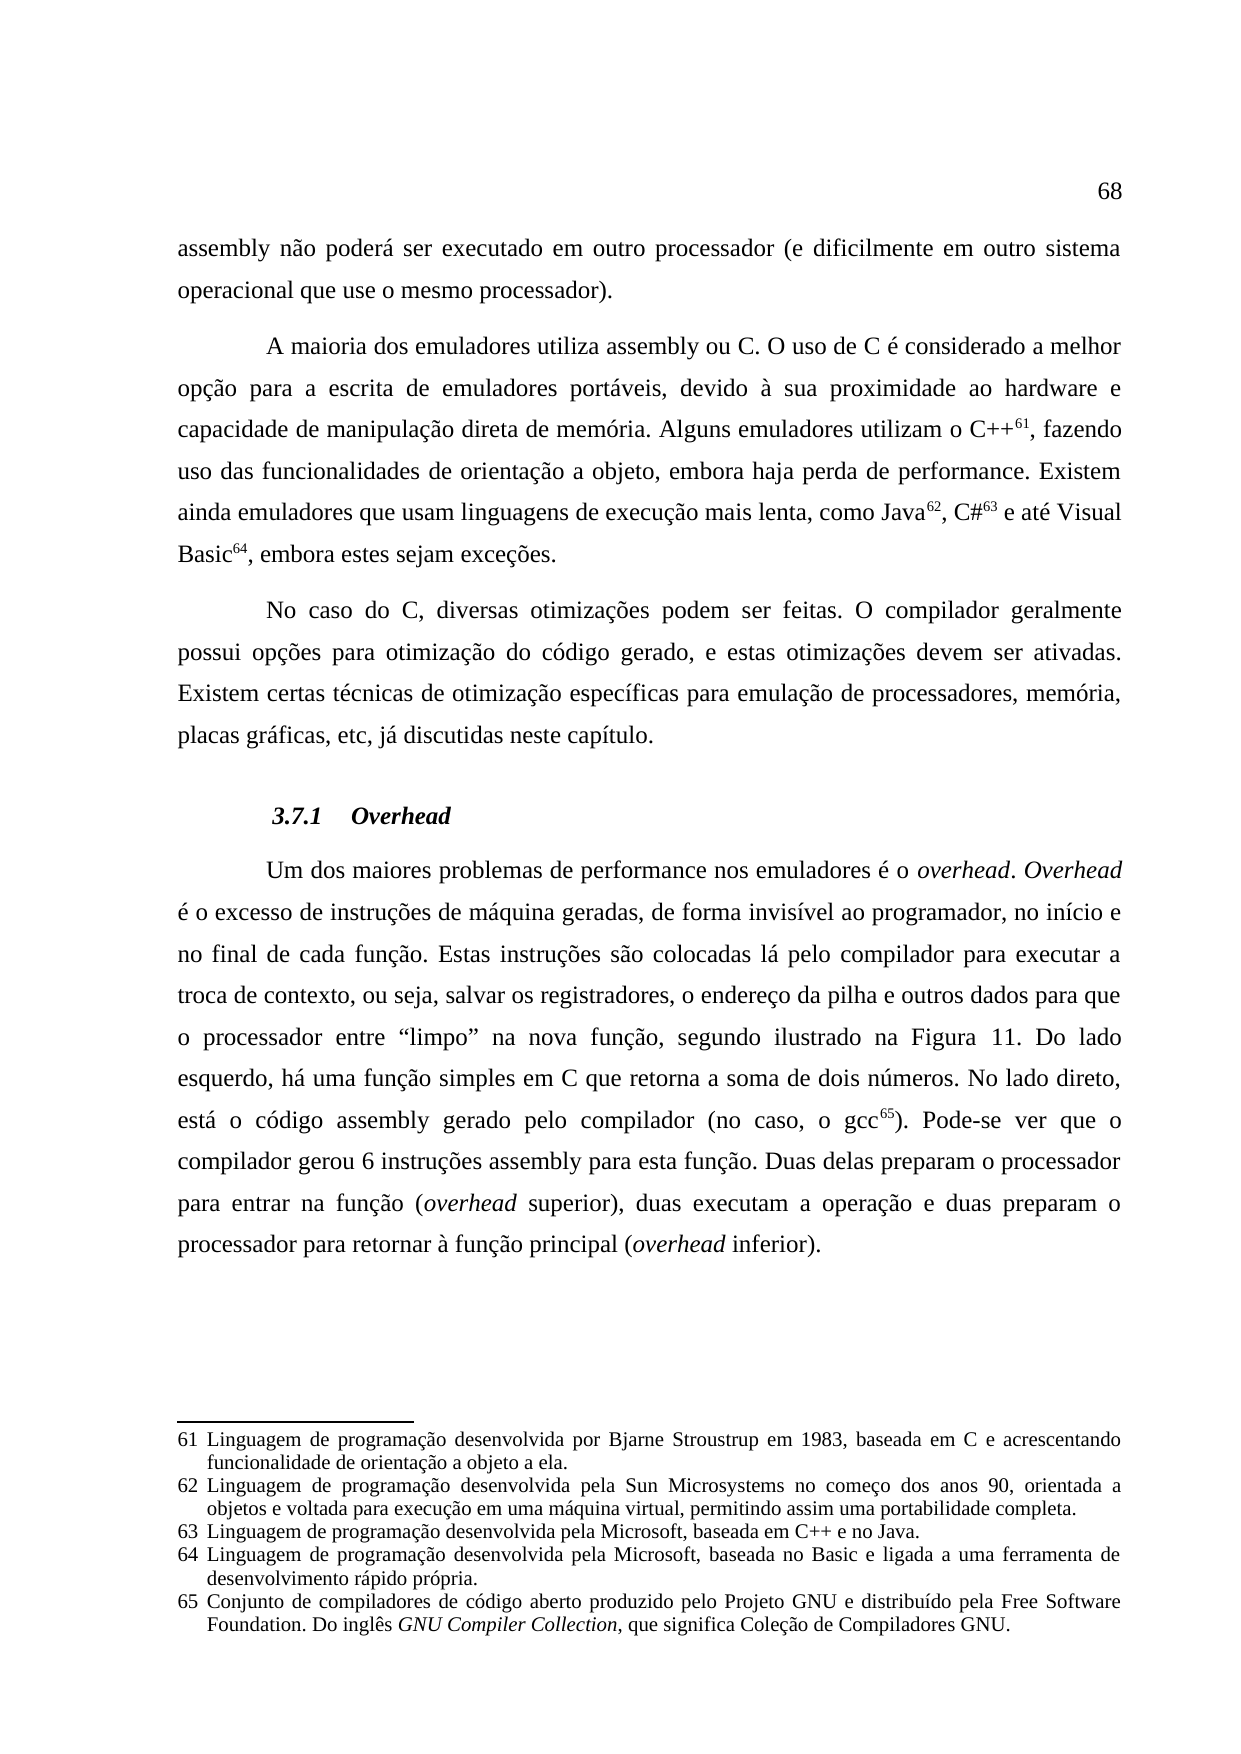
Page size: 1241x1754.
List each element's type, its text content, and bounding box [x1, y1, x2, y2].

text A maioria dos emuladores utiliza assembly ou C. O uso de C é considerado a melhor opção para a escrita de emuladores portáveis, devido à sua proximidade ao hardware e capacidade de manipulação direta de memória. Alguns emuladores utilizam o C++, fazendo uso das funcionalidades de orientação a objeto, embora haja perda de performance. Existem ainda emuladores que usam linguagens de execução mais lenta, como Java, C# e até Visual Basic, embora estes sejam exceções. [177, 332, 1122, 568]
text Conjunto de compiladores de código aberto produzido pelo Projeto GNU e distribuído pela Free Software Foundation. Do inglês GNU Compiler Collection, que significa Coleção de Compiladores GNU. [177, 1589, 1122, 1636]
text Um dos maiores problemas de performance nos emuladores é o overhead. Overhead é o excesso de instruções de máquina geradas, de forma invisível ao programador, no início e no final de cada função. Estas instruções são colocadas lá pelo compilador para executar a troca de contexto, ou seja, salvar os registradores, o endereço da pilha e outros dados para que o processador entre “limpo” na nova função, segundo ilustrado na Figura 11. Do lado esquerdo, há uma função simples em C que retorna a soma de dois números. No lado direto, está o código assembly gerado pelo compilador (no caso, o gcc). Pode-se ver que o compilador gerou 6 instruções assembly para esta função. Duas delas preparam o processador para entrar na função (overhead superior), duas executam a operação e duas preparam o processador para retornar à função principal (overhead inferior). [177, 857, 1122, 1258]
subtitle Overhead [177, 802, 1122, 830]
text Linguagem de programação desenvolvida por Bjarne Stroustrup em 1983, baseada em C e acrescentando funcionalidade de orientação a objeto a ela. [177, 1428, 1122, 1474]
text Linguagem de programação desenvolvida pela Microsoft, baseada em C++ e no Java. [177, 1520, 1122, 1543]
text Linguagem de programação desenvolvida pela Microsoft, baseada no Basic e ligada a uma ferramenta de desenvolvimento rápido própria. [177, 1543, 1122, 1589]
text No caso do C, diversas otimizações podem ser feitas. O compilador geralmente possui opções para otimização do código gerado, e estas otimizações devem ser ativadas. Existem certas técnicas de otimização específicas para emulação de processadores, memória, placas gráficas, etc, já discutidas neste capítulo. [177, 596, 1122, 749]
text assembly não poderá ser executado em outro processador (e dificilmente em outro sistema operacional que use o mesmo processador). [177, 234, 1122, 304]
text Linguagem de programação desenvolvida pela Sun Microsystems no começo dos anos 90, orientada a objetos e voltada para execução em uma máquina virtual, permitindo assim uma portabilidade completa. [177, 1474, 1122, 1520]
